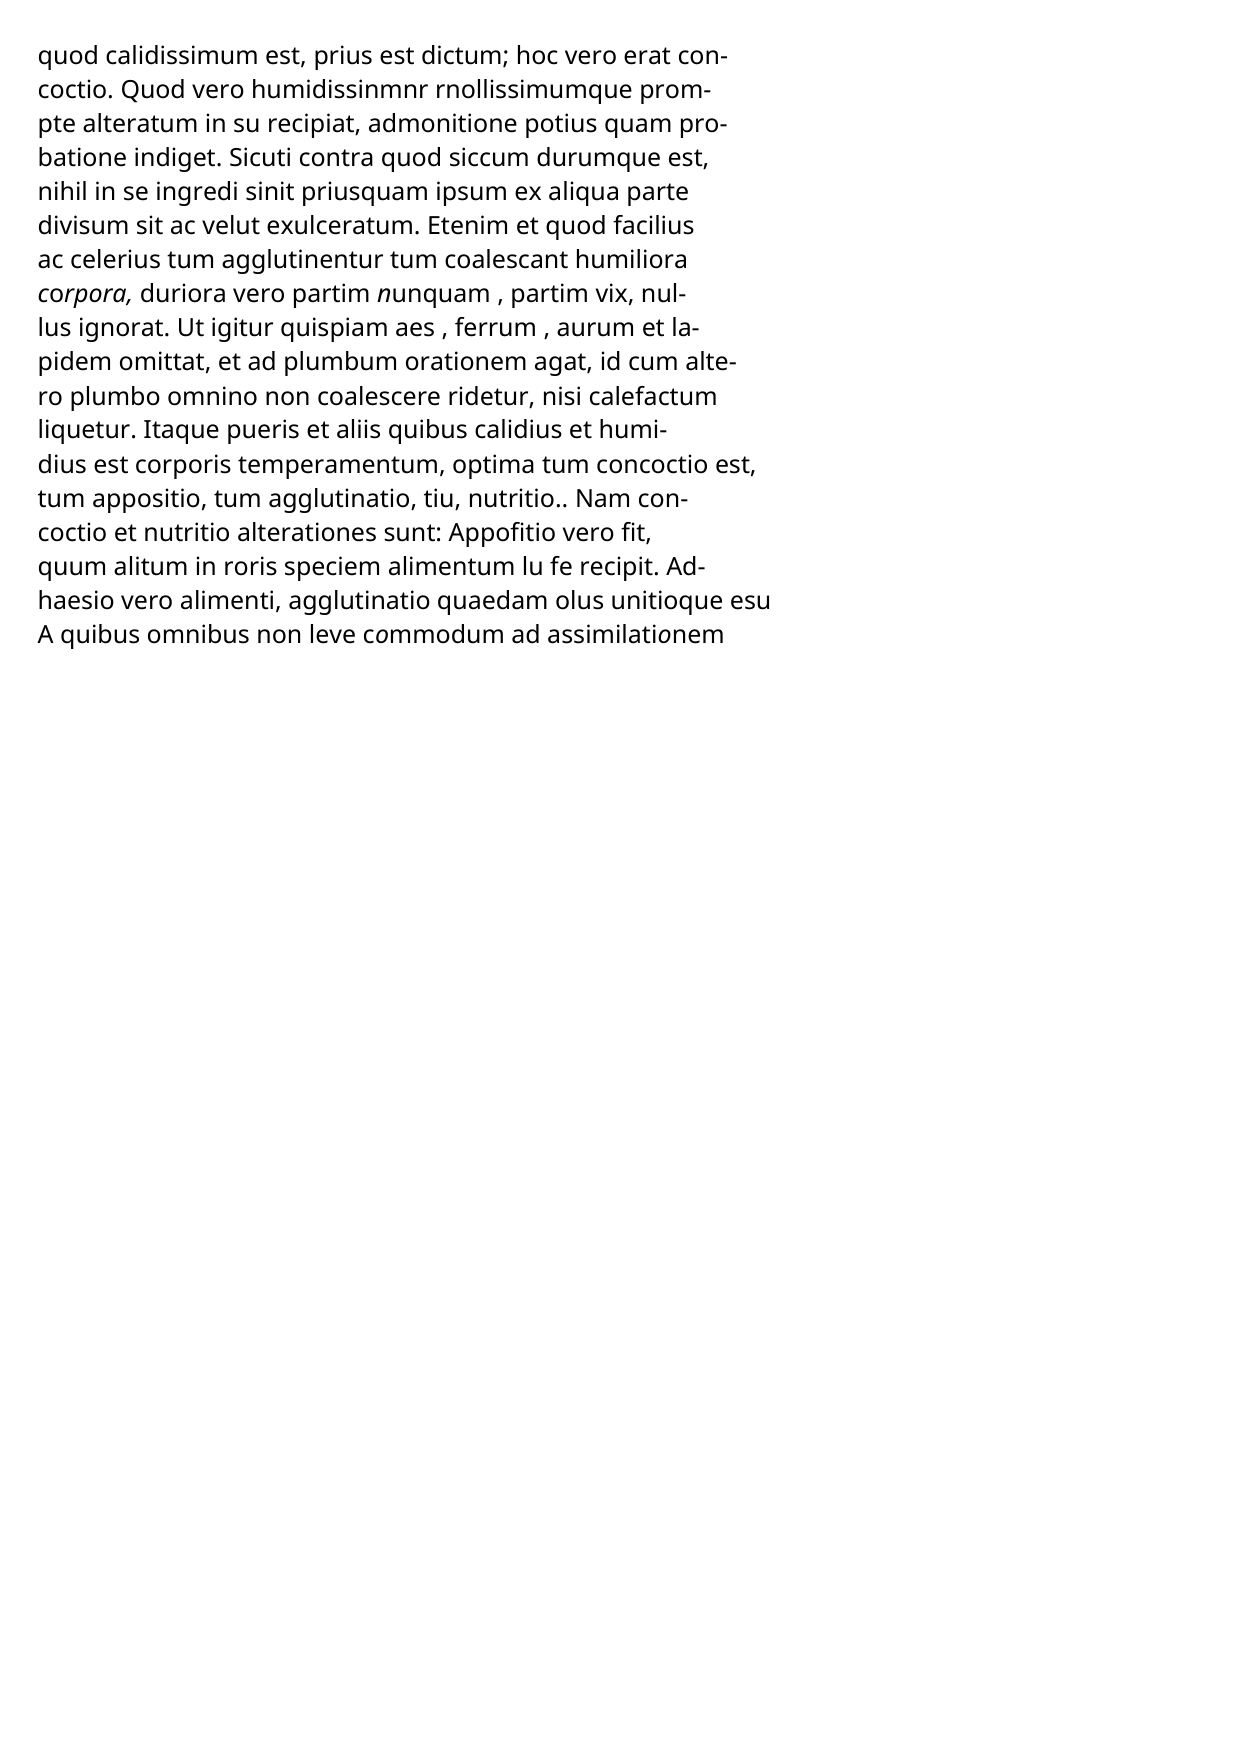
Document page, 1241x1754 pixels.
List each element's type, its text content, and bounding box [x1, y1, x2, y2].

text quod calidissimum est, prius est dictum; hoc vero erat con- coctio. Quod vero humidissinmnr rnollissimumque prom- pte alteratum in su recipiat, admonitione potius quam pro- batione indiget. Sicuti contra quod siccum durumque est, nihil in se ingredi sinit priusquam ipsum ex aliqua parte divisum sit ac velut exulceratum. Etenim et quod facilius ac celerius tum agglutinentur tum coalescant humiliora corpora, duriora vero partim nunquam , partim vix, nul- lus ignorat. Ut igitur quispiam aes , ferrum , aurum et la- pidem omittat, et ad plumbum orationem agat, id cum alte- ro plumbo omnino non coalescere ridetur, nisi calefactum liquetur. Itaque pueris et aliis quibus calidius et humi- dius est corporis temperamentum, optima tum concoctio est, tum appositio, tum agglutinatio, tiu, nutritio.. Nam con- coctio et nutritio alterationes sunt: Appofitio vero fit, quum alitum in roris speciem alimentum lu fe recipit. Ad- haesio vero alimenti, agglutinatio quaedam olus unitioque esu Α quibus omnibus non leve commodum ad assimilationem [37, 37, 1203, 651]
